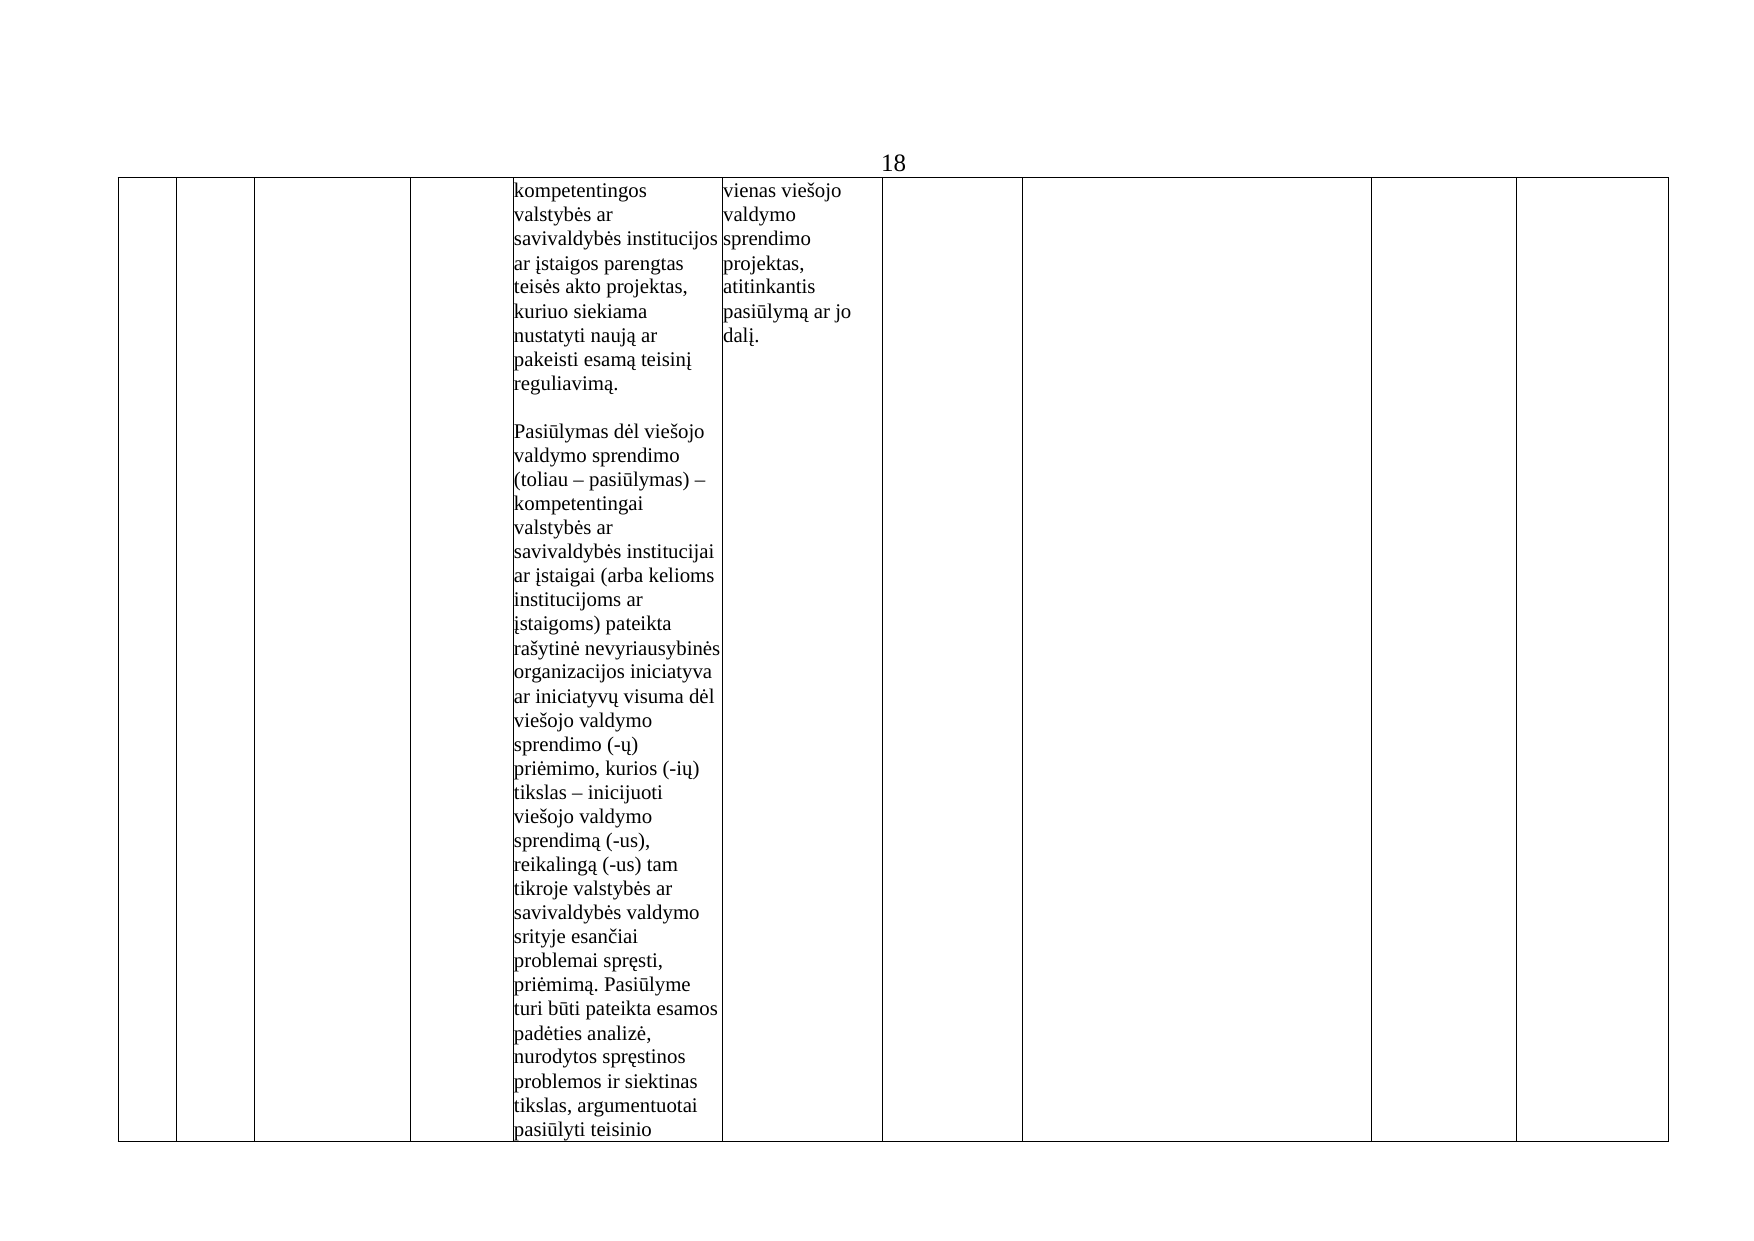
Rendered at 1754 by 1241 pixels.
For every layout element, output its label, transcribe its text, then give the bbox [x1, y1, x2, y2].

table_cell kompetentingos valstybės ar savivaldybės institucijos ar įstaigos parengtas teisės akto projektas, kuriuo siekiama nustatyti naują ar pakeisti esamą teisinį reguliavimą. Pasiūlymas dėl viešojo valdymo sprendimo (toliau – pasiūlymas) – kompetentingai valstybės ar savivaldybės institucijai ar įstaigai (arba kelioms institucijoms ar įstaigoms) pateikta rašytinė nevyriausybinės organizacijos iniciatyva ar iniciatyvų visuma dėl viešojo valdymo sprendimo (-ų) priėmimo, kurios (-ių) tikslas – inicijuoti viešojo valdymo sprendimą (-us), reikalingą (-us) tam tikroje valstybės ar savivaldybės valdymo srityje esančiai problemai spręsti, priėmimą. Pasiūlyme turi būti pateikta esamos padėties analizė, nurodytos spręstinos problemos ir siektinas tikslas, argumentuotai pasiūlyti teisinio [514, 178, 722, 1141]
table_cell [1372, 178, 1516, 1141]
table_cell vienas viešojo valdymo sprendimo projektas, atitinkantis pasiūlymą ar jo dalį. [723, 178, 882, 1141]
table_cell [411, 178, 513, 1141]
table_cell [255, 178, 410, 1141]
table_cell [177, 178, 254, 1141]
table_cell [119, 178, 176, 1141]
table_cell [1517, 178, 1668, 1141]
table_cell [883, 178, 1022, 1141]
table_cell [1023, 178, 1371, 1141]
